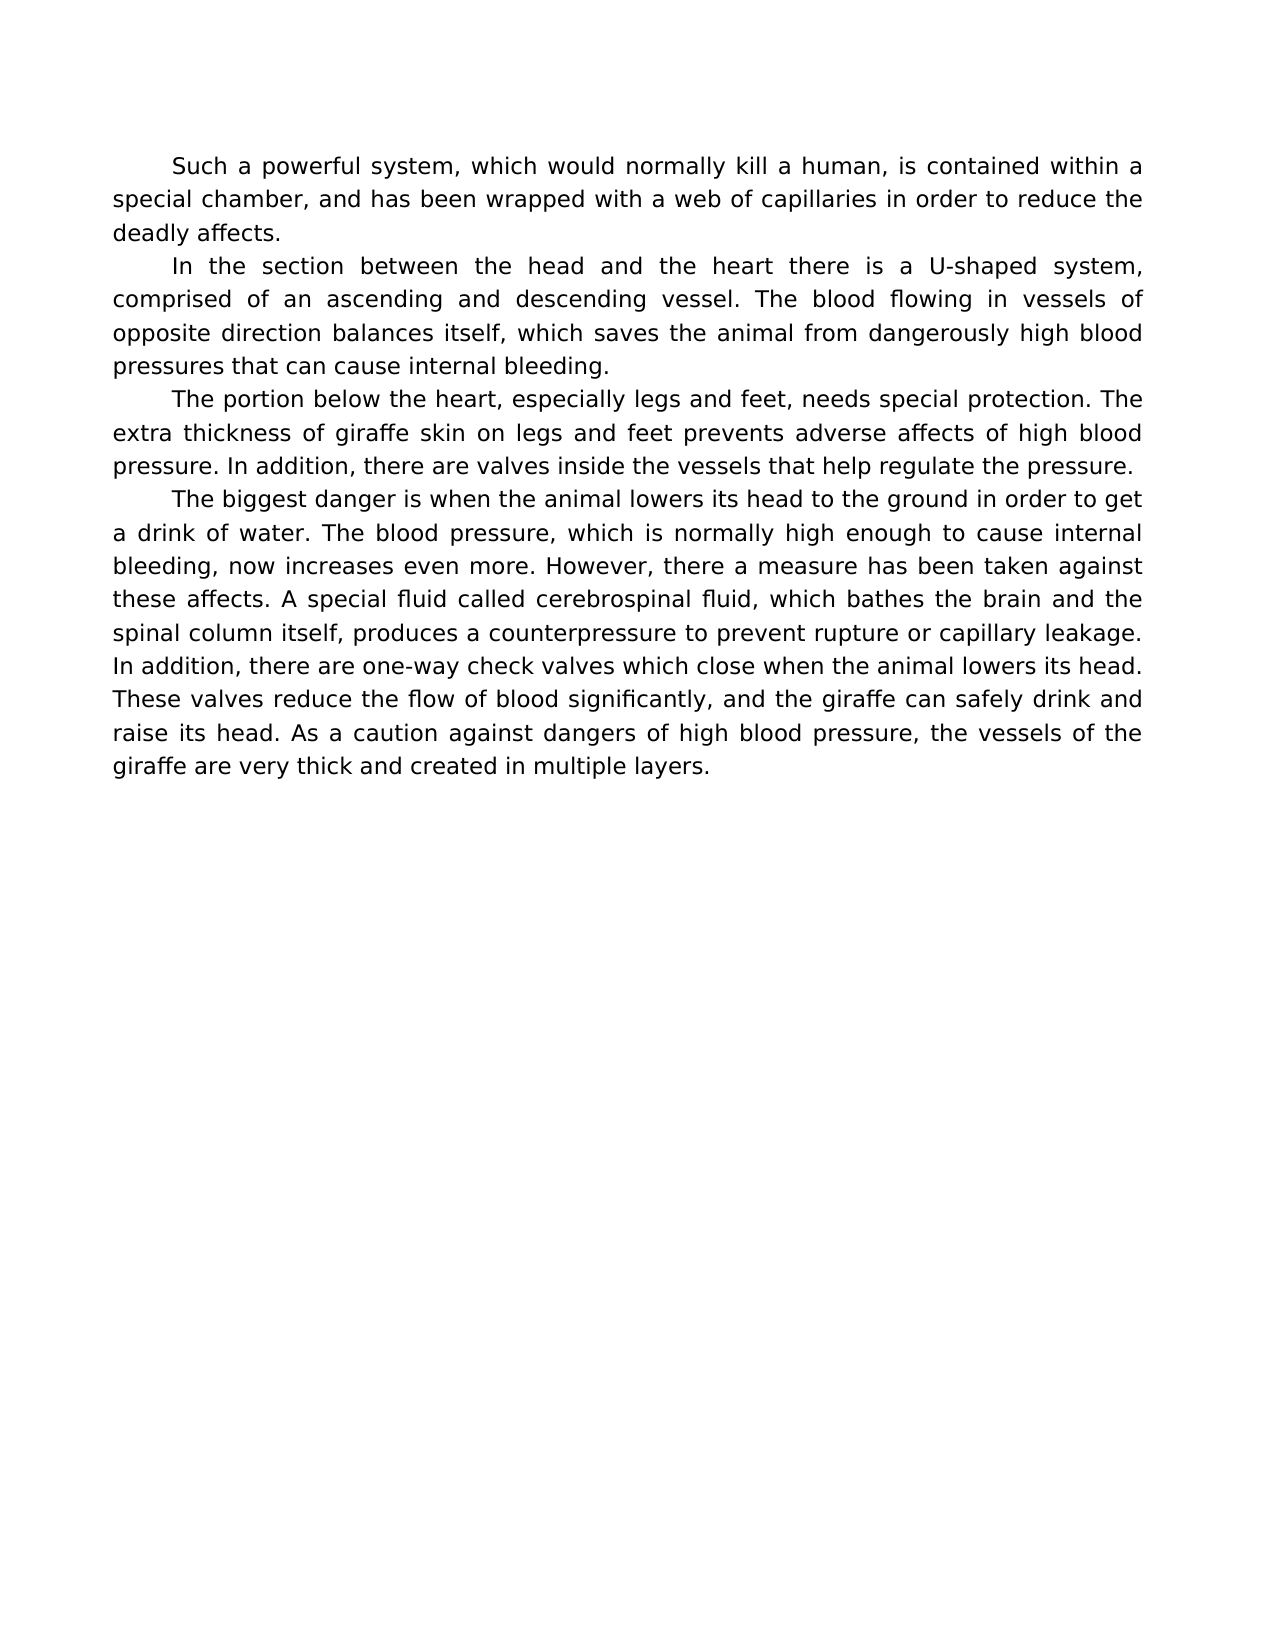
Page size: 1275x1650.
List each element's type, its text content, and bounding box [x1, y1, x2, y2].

text The biggest danger is when the animal lowers its head to the ground in order to get a drink of water. The blood pressure, which is normally high enough to cause internal bleeding, now increases even more. However, there a measure has been taken against these affects. A special fluid called cerebrospinal fluid, which bathes the brain and the spinal column itself, produces a counterpressure to prevent rupture or capillary leakage. In addition, there are one-way check valves which close when the animal lowers its head. These valves reduce the flow of blood significantly, and the giraffe can safely drink and raise its head. As a caution against dangers of high blood pressure, the vessels of the giraffe are very thick and created in multiple layers. [112, 481, 1145, 781]
text Such a powerful system, which would normally kill a human, is contained within a special chamber, and has been wrapped with a web of capillaries in order to reduce the deadly affects. [112, 148, 1145, 248]
text In the section between the head and the heart there is a U-shaped system, comprised of an ascending and descending vessel. The blood flowing in vessels of opposite direction balances itself, which saves the animal from dangerously high blood pressures that can cause internal bleeding. [112, 248, 1145, 381]
text The portion below the heart, especially legs and feet, needs special protection. The extra thickness of giraffe skin on legs and feet prevents adverse affects of high blood pressure. In addition, there are valves inside the vessels that help regulate the pressure. [112, 381, 1145, 481]
